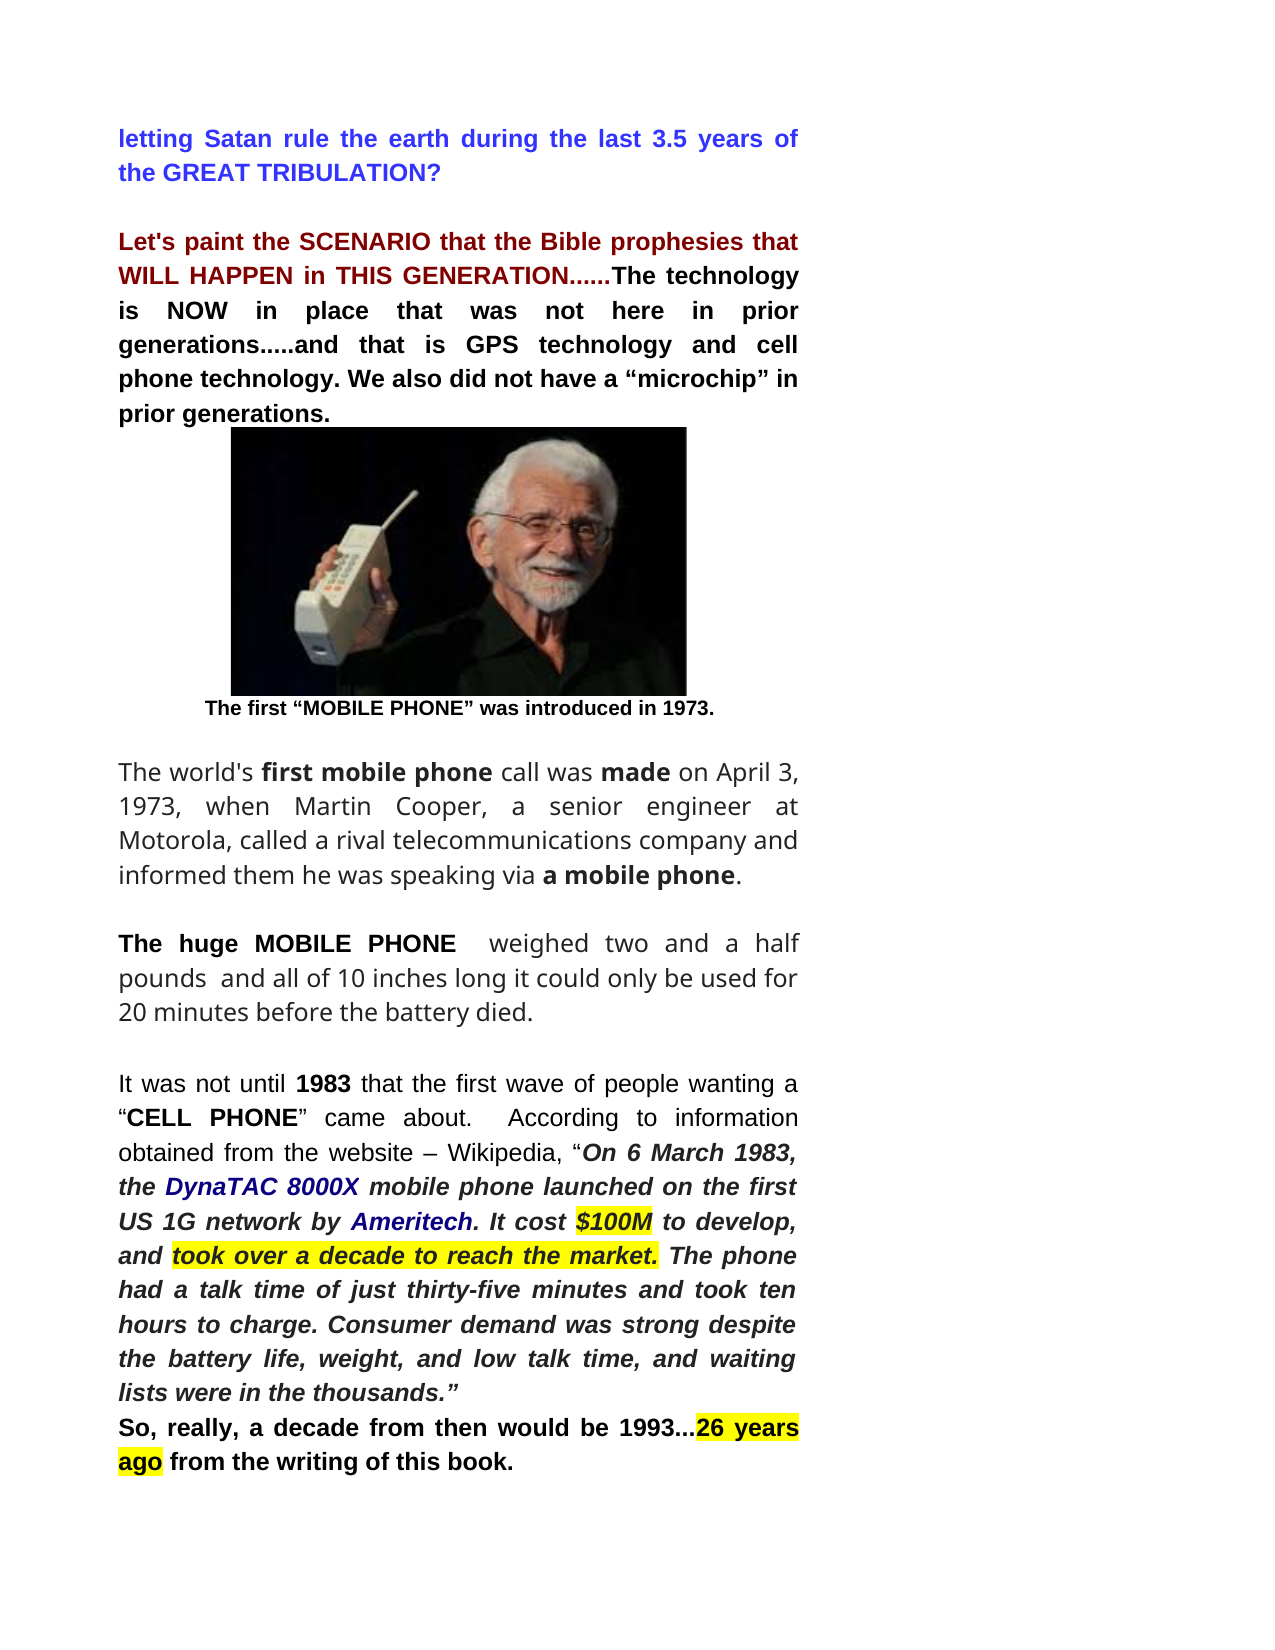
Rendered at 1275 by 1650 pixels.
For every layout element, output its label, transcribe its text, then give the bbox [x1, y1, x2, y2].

text It was not until 1983 that the first wave of people wanting a “CELL PHONE” came about. According to information obtained from the website – Wikipedia, “On 6 March 1983, the DynaTAC 8000X mobile phone launched on the first US 1G network by Ameritech. It cost $100M to develop, and took over a decade to reach the market. The phone had a talk time of just thirty-five minutes and took ten hours to charge. Consumer demand was strong despite the battery life, weight, and low talk time, and waiting lists were in the thousands.” [118, 1063, 799, 1407]
text Let's paint the SCENARIO that the Bible prophesies that WILL HAPPEN in THIS GENERATION......The technology is NOW in place that was not here in prior generations.....and that is GPS technology and cell phone technology. We also did not have a “microchip” in prior generations. [118, 221, 799, 427]
text letting Satan rule the earth during the last 3.5 years of the GREAT TRIBULATION? [118, 118, 799, 187]
text So, really, a decade from then would be 1993...26 years ago from the writing of this book. [118, 1407, 799, 1476]
picture [230, 427, 687, 696]
text The huge MOBILE PHONE weighed two and a half pounds and all of 10 inches long it could only be used for 20 minutes before the battery died. [118, 926, 799, 1029]
text The world's first mobile phone call was made on April 3, 1973, when Martin Cooper, a senior engineer at Motorola, called a rival telecommunications company and informed them he was speaking via a mobile phone. [118, 754, 799, 891]
text The first “MOBILE PHONE” was introduced in 1973. [118, 427, 799, 719]
